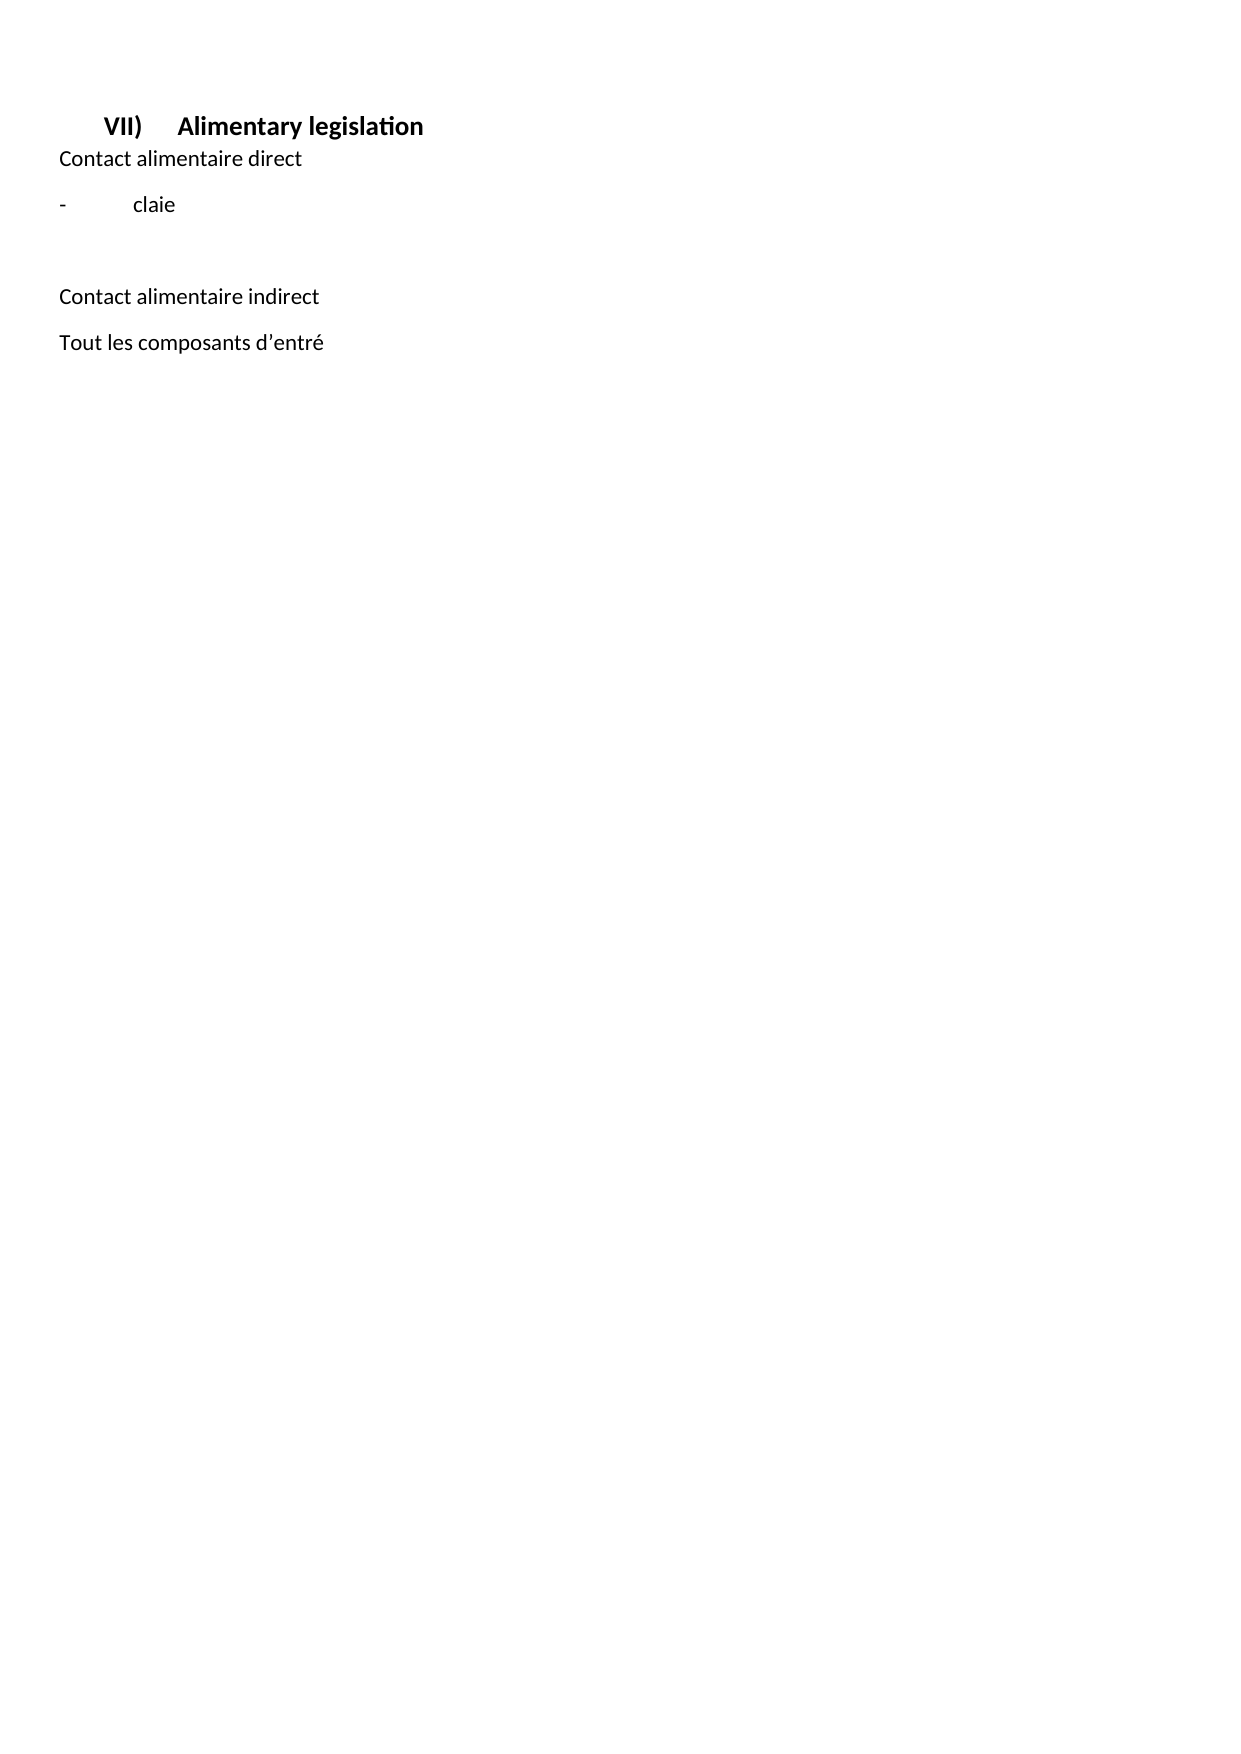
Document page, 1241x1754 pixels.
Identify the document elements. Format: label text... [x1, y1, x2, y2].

text Contact alimentaire indirect [59, 282, 1181, 310]
text Tout les composants d’entré [59, 328, 1181, 356]
list Alimentary legislation [103, 109, 1181, 142]
list claie [59, 190, 1181, 218]
text Contact alimentaire direct [59, 144, 1181, 172]
